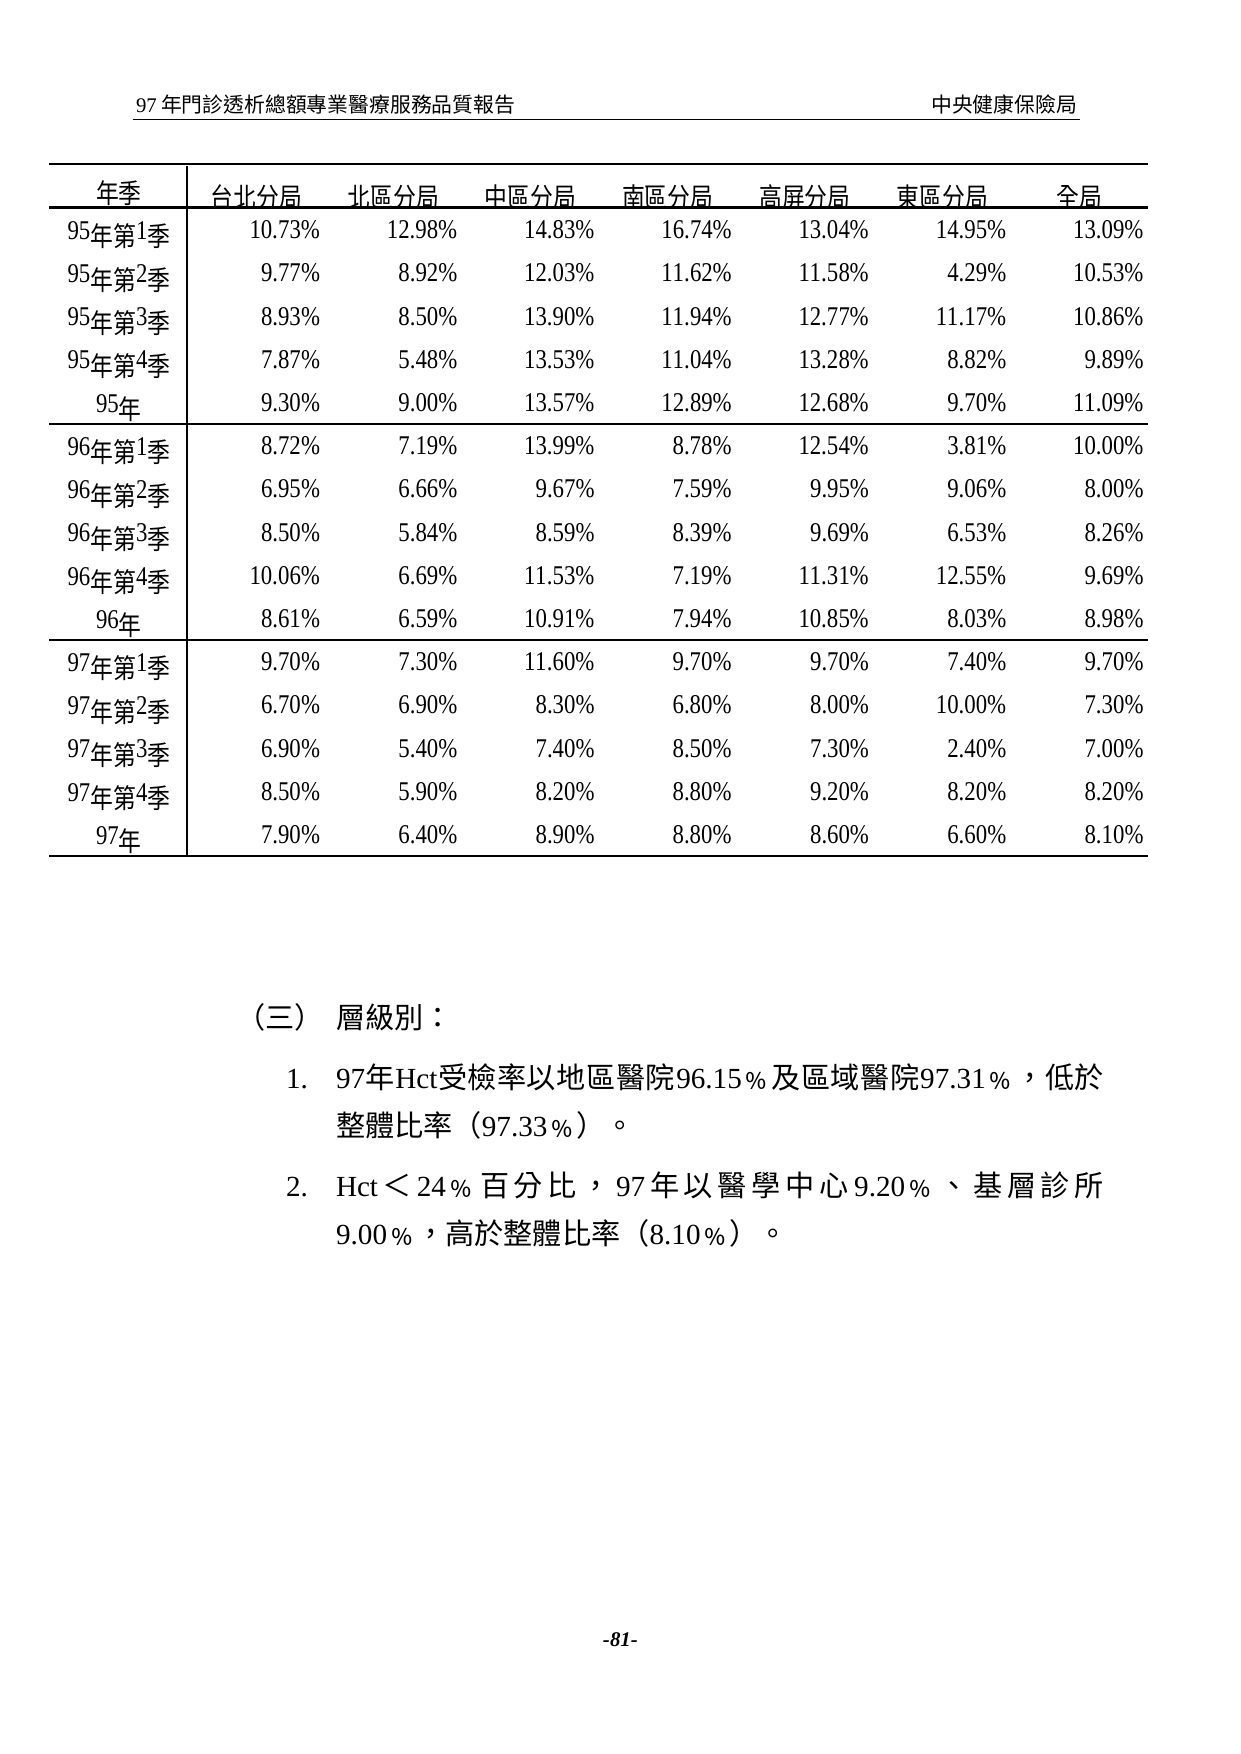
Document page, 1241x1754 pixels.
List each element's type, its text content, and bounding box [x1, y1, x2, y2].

list 層級別： [236, 990, 1104, 1038]
list 97年Hct受檢率以地區醫院96.15﹪及區域醫院97.31﹪，低於整體比率（97.33﹪）。 [286, 1050, 1104, 1146]
list Hct＜24﹪百分比，97年以醫學中心9.20﹪、基層診所9.00﹪，高於整體比率（8.10﹪）。 [286, 1158, 1104, 1254]
